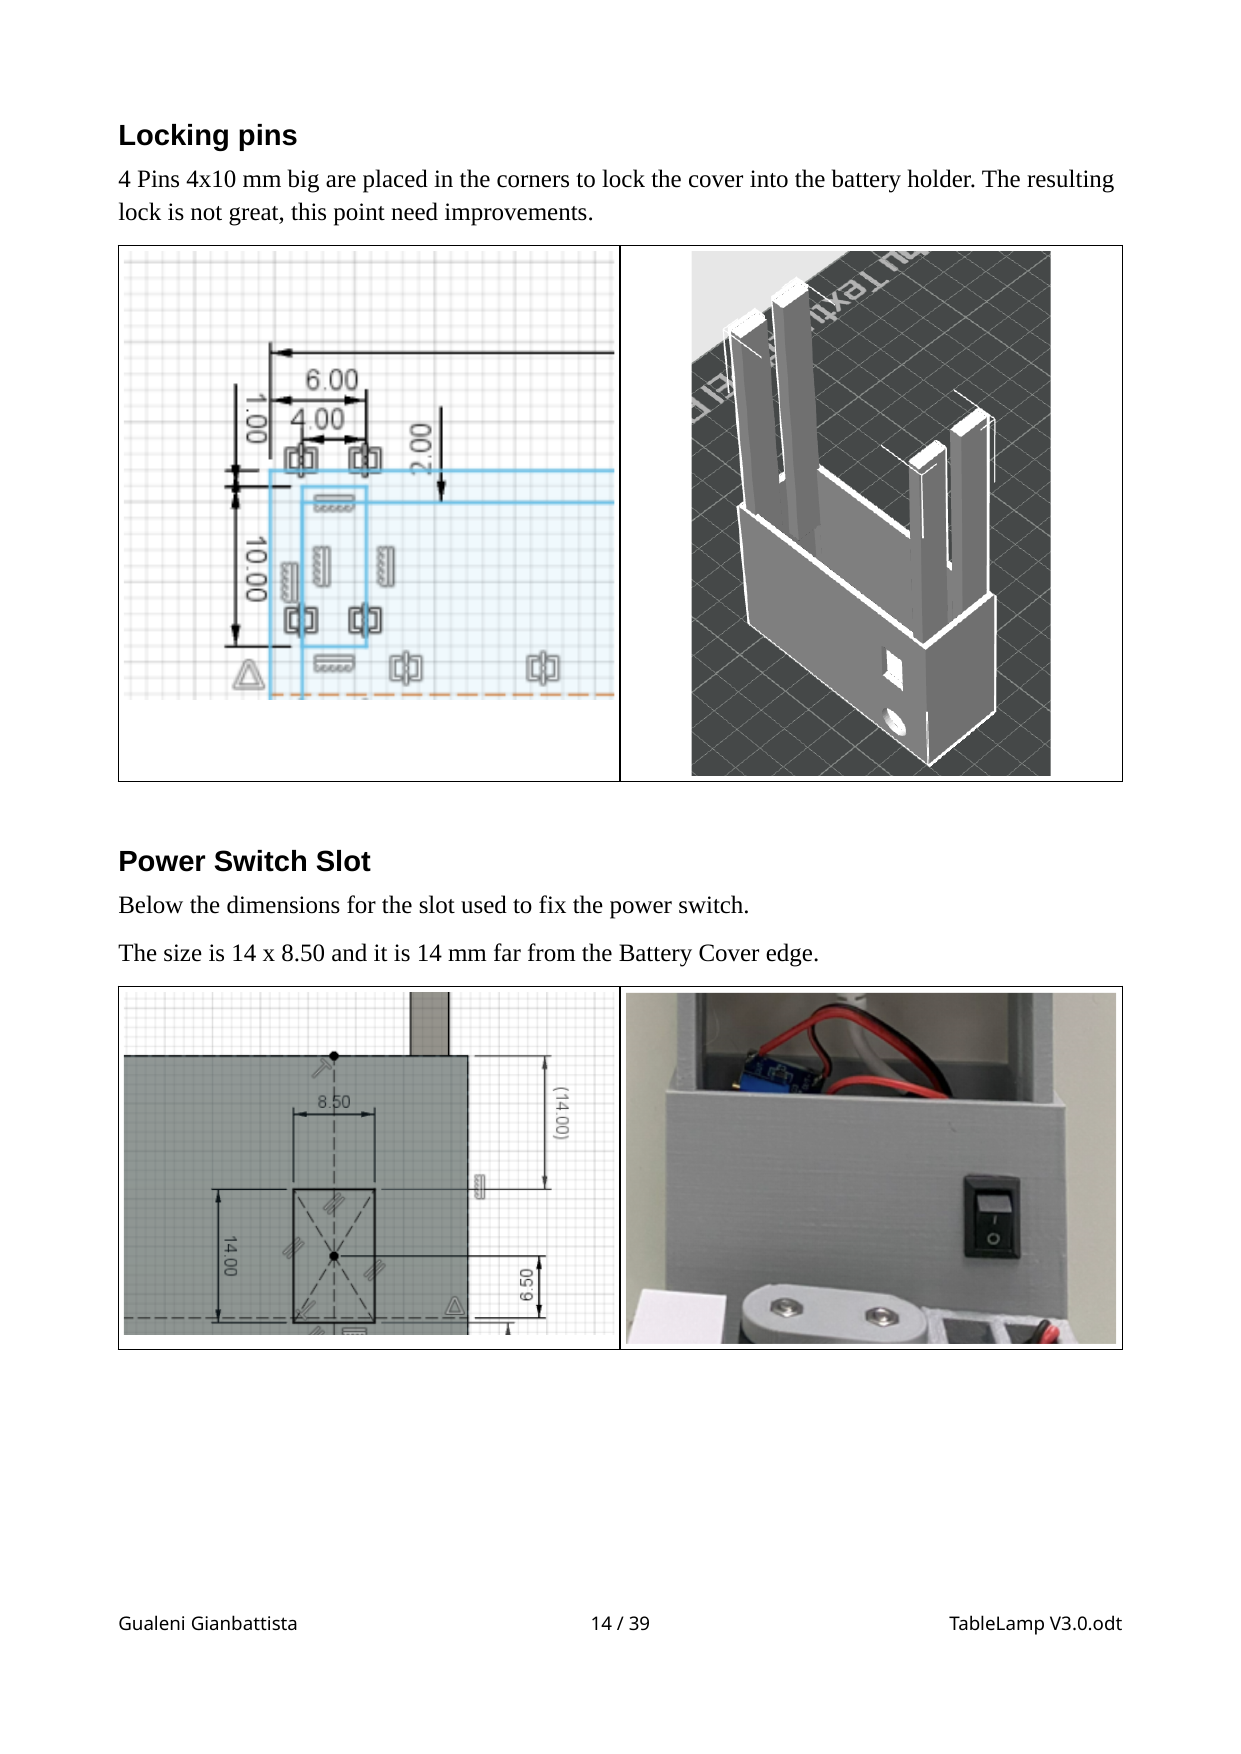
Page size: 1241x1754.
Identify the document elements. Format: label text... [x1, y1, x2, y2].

picture [691, 251, 1051, 776]
text 4 Pins 4x10 mm big are placed in the corners to lock the cover into the battery holder. The resulting lock is not great, this point need improvements. [118, 164, 1122, 226]
picture [123, 251, 615, 700]
text Below the dimensions for the slot used to fix the power switch. [118, 890, 1122, 919]
table_header [621, 987, 1122, 1349]
picture [626, 993, 1116, 1344]
table_header [621, 246, 1122, 781]
subtitle Power Switch Slot [118, 844, 1122, 878]
table_header [119, 987, 619, 1349]
subtitle Locking pins [118, 118, 1122, 152]
text The size is 14 x 8.50 and it is 14 mm far from the Battery Cover edge. [118, 938, 1122, 967]
table_header [119, 246, 619, 781]
picture [123, 992, 615, 1335]
